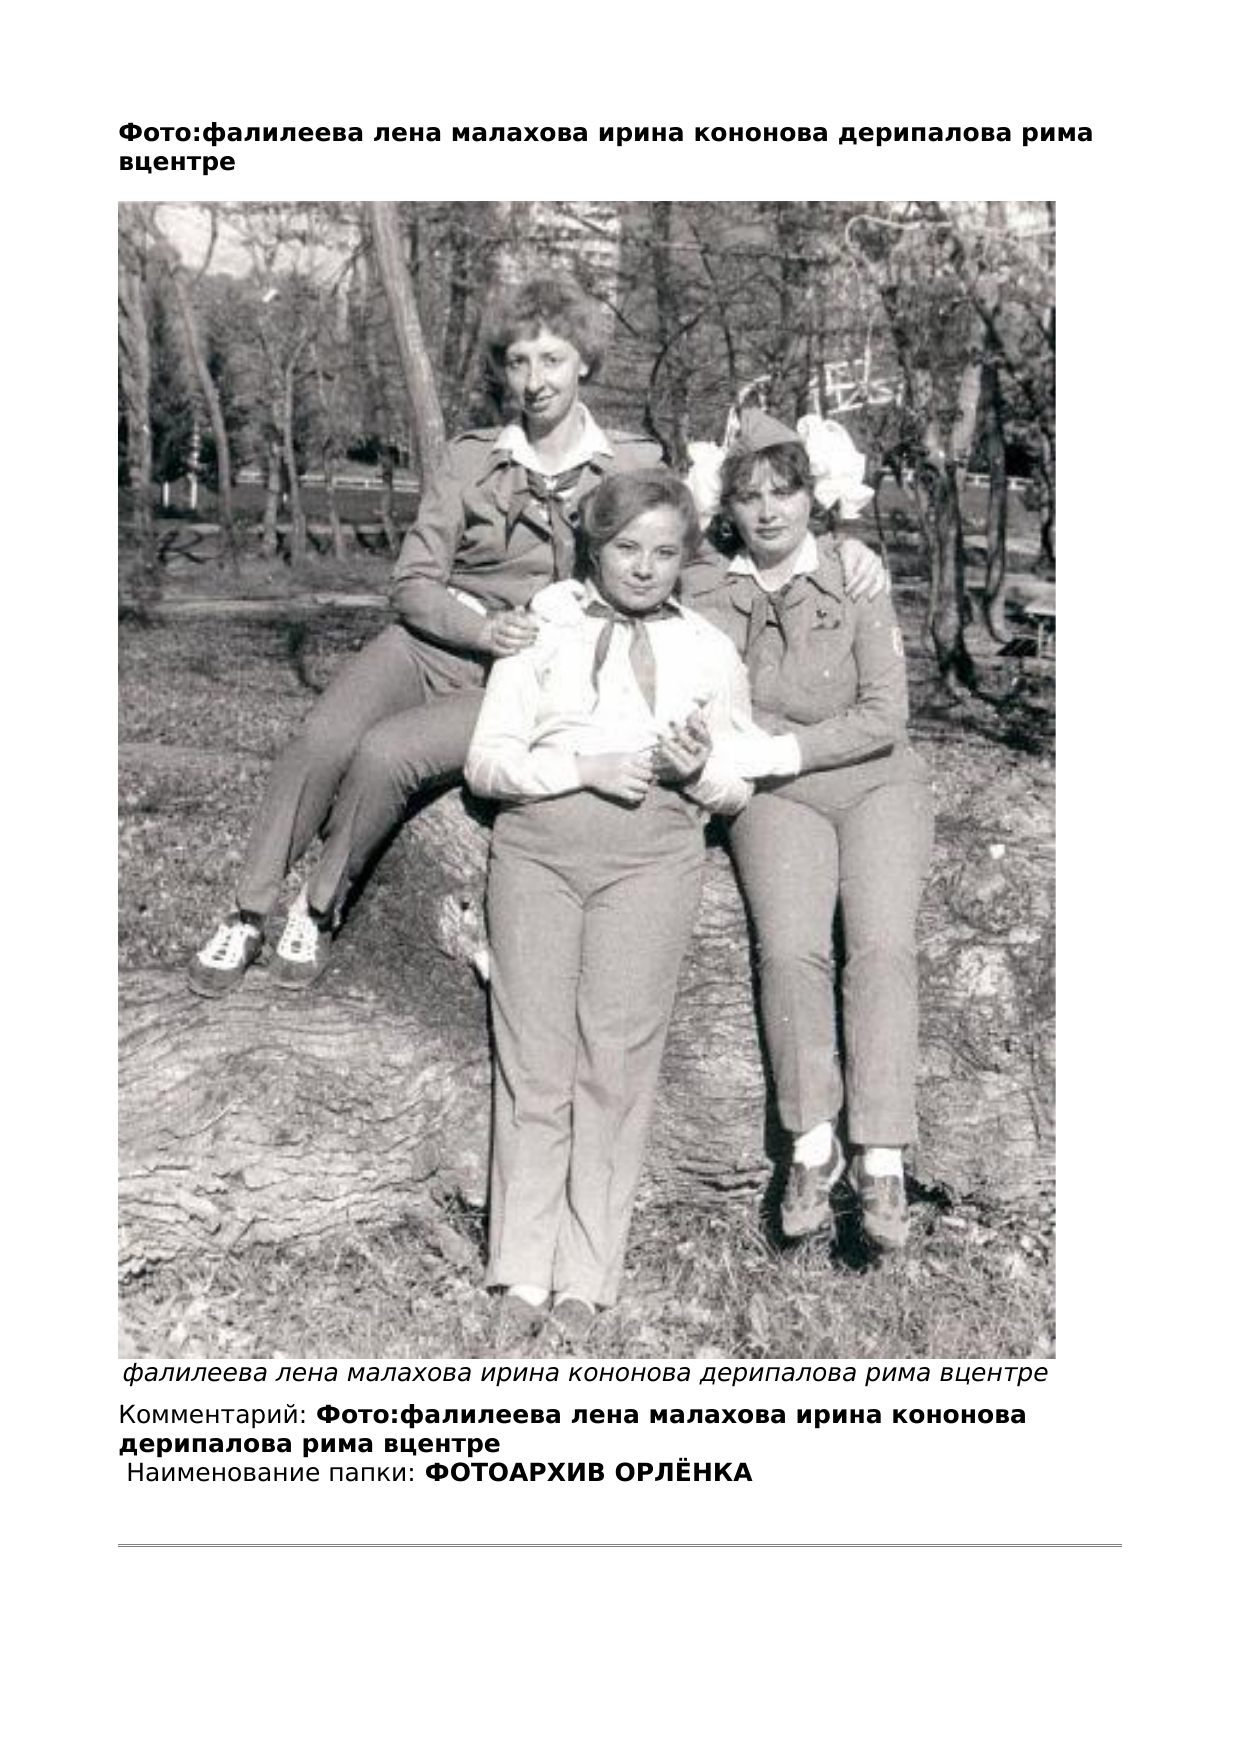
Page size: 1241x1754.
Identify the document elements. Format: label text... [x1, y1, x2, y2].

text фалилеева лена малахова ирина кононова дерипалова рима вцентре [118, 1359, 1056, 1387]
text Комментарий: Фото:фалилеева лена малахова ирина кононова дерипалова рима вцентре Наименование папки: ФОТОАРХИВ ОРЛЁНКА [118, 1400, 1122, 1517]
subtitle Фото:фалилеева лена малахова ирина кононова дерипалова рима вцентре [118, 118, 1122, 176]
picture [118, 201, 1056, 1359]
